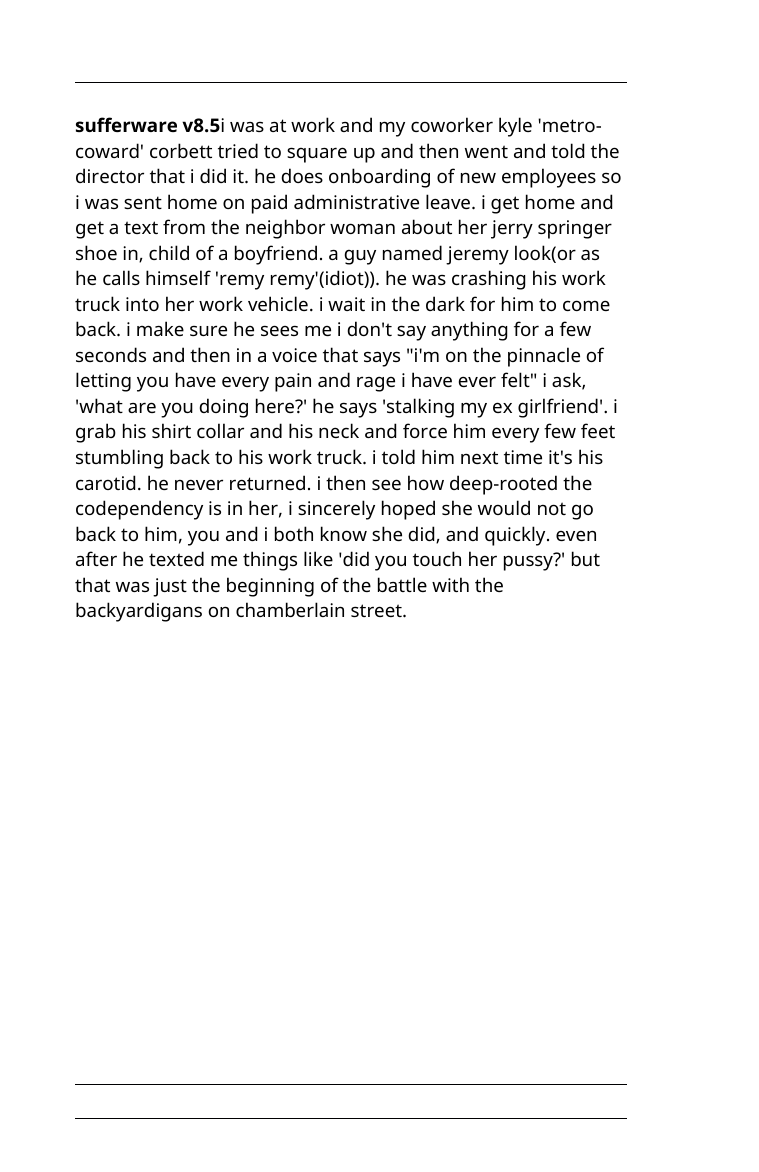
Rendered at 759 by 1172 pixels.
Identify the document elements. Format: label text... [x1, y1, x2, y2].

text sufferware v8.5i was at work and my coworker kyle 'metro-coward' corbett tried to square up and then went and told the director that i did it. he does onboarding of new employees so i was sent home on paid administrative leave. i get home and get a text from the neighbor woman about her jerry springer shoe in, child of a boyfriend. a guy named jeremy look(or as he calls himself 'remy remy'(idiot)). he was crashing his work truck into her work vehicle. i wait in the dark for him to come back. i make sure he sees me i don't say anything for a few seconds and then in a voice that says "i'm on the pinnacle of letting you have every pain and rage i have ever felt" i ask, 'what are you doing here?' he says 'stalking my ex girlfriend'. i grab his shirt collar and his neck and force him every few feet stumbling back to his work truck. i told him next time it's his carotid. he never returned. i then see how deep-rooted the codependency is in her, i sincerely hoped she would not go back to him, you and i both know she did, and quickly. even after he texted me things like 'did you touch her pussy?' but that was just the beginning of the battle with the backyardigans on chamberlain street. [75, 112, 627, 623]
